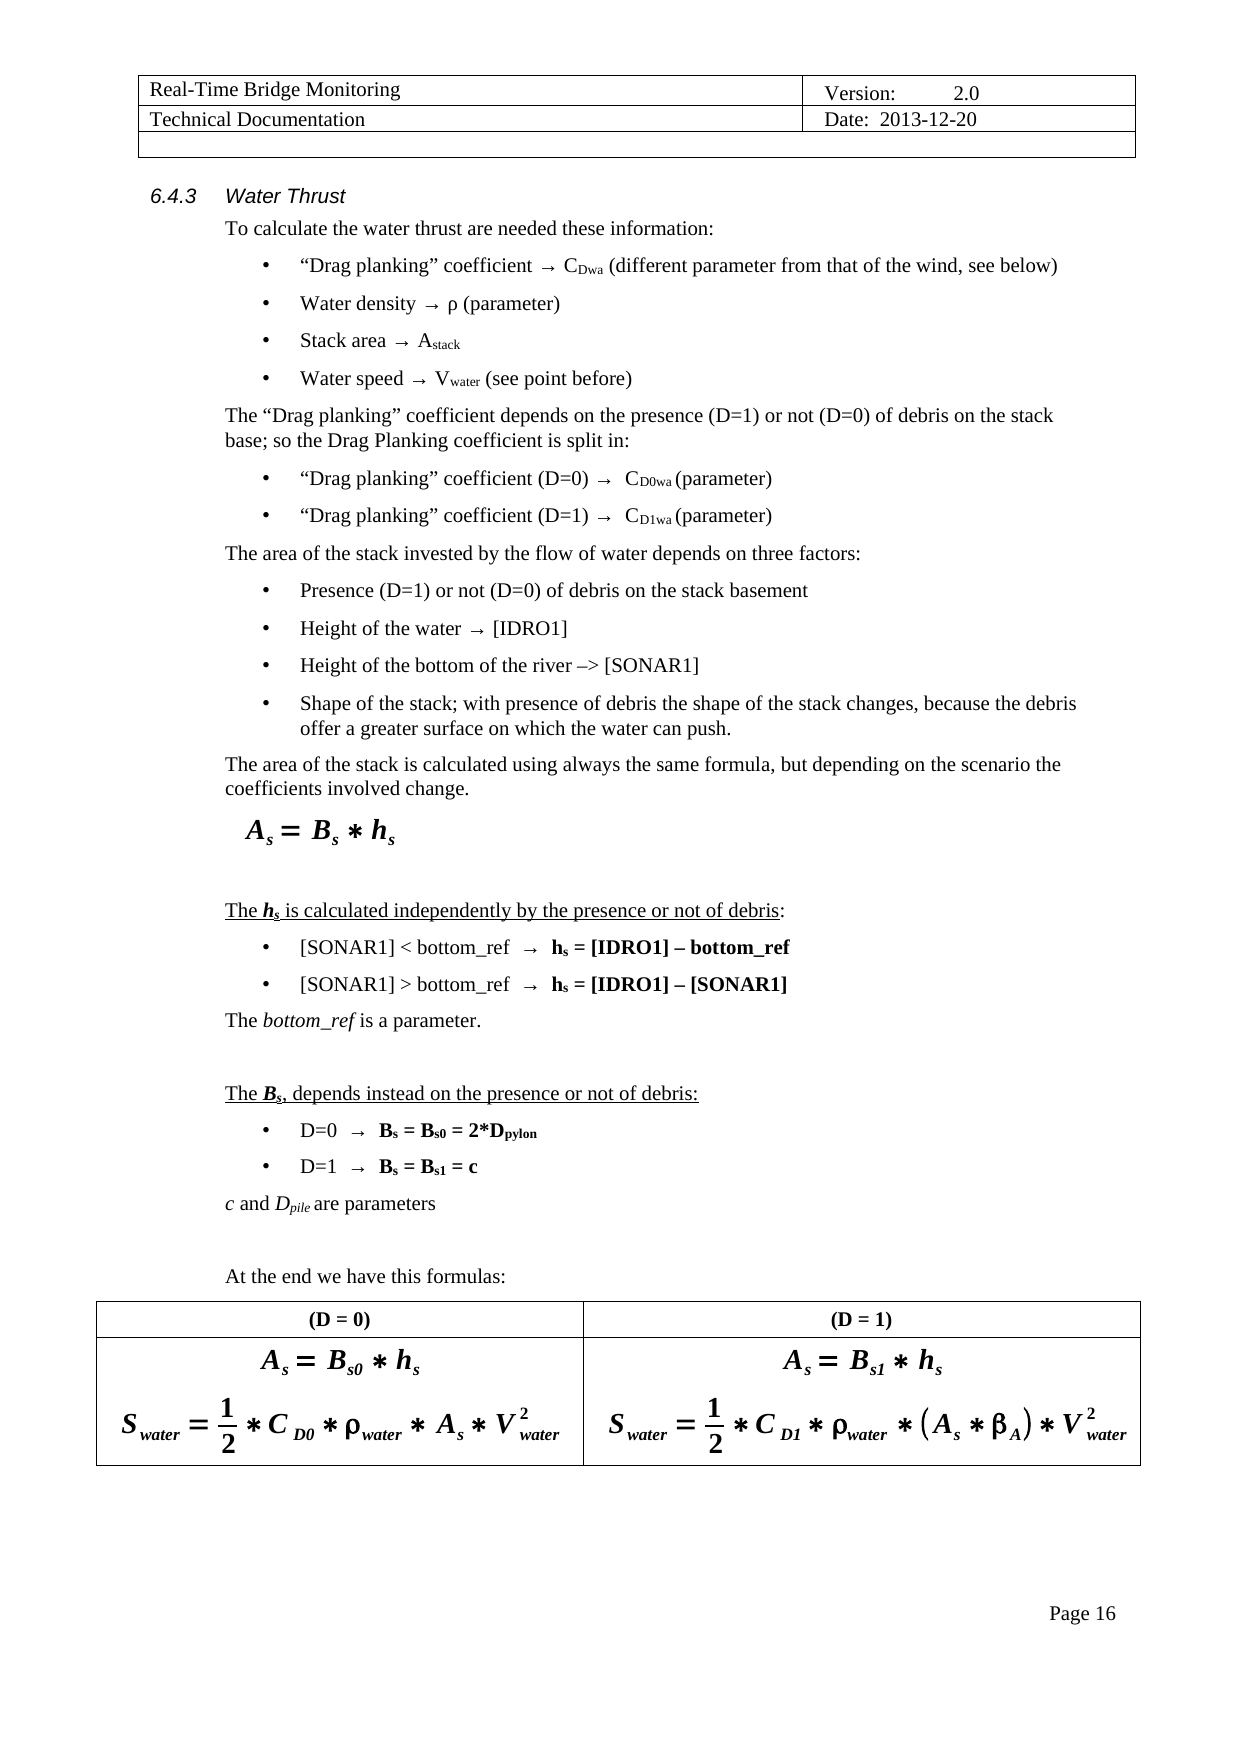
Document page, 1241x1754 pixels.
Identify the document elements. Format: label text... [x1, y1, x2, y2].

text The area of the stack invested by the flow of water depends on three factors: [225, 539, 1090, 564]
table_header (D = 1) [584, 1302, 1140, 1337]
table_cell [97, 1338, 583, 1385]
text c and Dpile are parameters [225, 1191, 1090, 1215]
text The hs is calculated independently by the presence or not of debris: [225, 898, 1090, 922]
table_cell [584, 1338, 1140, 1385]
text To calculate the water thrust are needed these information: [225, 214, 1090, 239]
text The bottom_ref is a parameter. [225, 1008, 1090, 1032]
list Water speed → Vwater (see point before) [262, 364, 1090, 389]
list Presence (D=1) or not (D=0) of debris on the stack basement [262, 577, 1090, 602]
list D=0 → Bs = Bs0 = 2*Dpylon [262, 1118, 1090, 1142]
list Height of the water → [IDRO1] [262, 614, 1090, 639]
list [SONAR1] < bottom_ref → hs = [IDRO1] – bottom_ref [262, 935, 1090, 959]
text The Bs, depends instead on the presence or not of debris: [225, 1081, 1090, 1105]
subtitle Water Thrust [150, 183, 1090, 208]
list “Drag planking” coefficient (D=1) → CD1wa (parameter) [262, 502, 1090, 527]
list Shape of the stack; with presence of debris the shape of the stack changes, because the debris offer a greater surface on which the water can push. [262, 689, 1090, 739]
list Height of the bottom of the river –> [SONAR1] [262, 652, 1090, 677]
list “Drag planking” coefficient → CDwa (different parameter from that of the wind, see below) [262, 252, 1090, 277]
table_cell [584, 1385, 1140, 1465]
list [SONAR1] > bottom_ref → hs = [IDRO1] – [SONAR1] [262, 971, 1090, 996]
list “Drag planking” coefficient (D=0) → CD0wa (parameter) [262, 464, 1090, 489]
text The area of the stack is calculated using always the same formula, but depending on the scenario the coefficients involved change. [225, 752, 1090, 800]
table_header (D = 0) [97, 1302, 583, 1337]
list D=1 → Bs = Bs1 = c [262, 1154, 1090, 1178]
list Water density → ρ (parameter) [262, 289, 1090, 314]
table_cell [97, 1385, 583, 1465]
text The “Drag planking” coefficient depends on the presence (D=1) or not (D=0) of debris on the stack base; so the Drag Planking coefficient is split in: [225, 402, 1090, 452]
list Stack area → Astack [262, 327, 1090, 352]
text At the end we have this formulas: [225, 1264, 1090, 1288]
